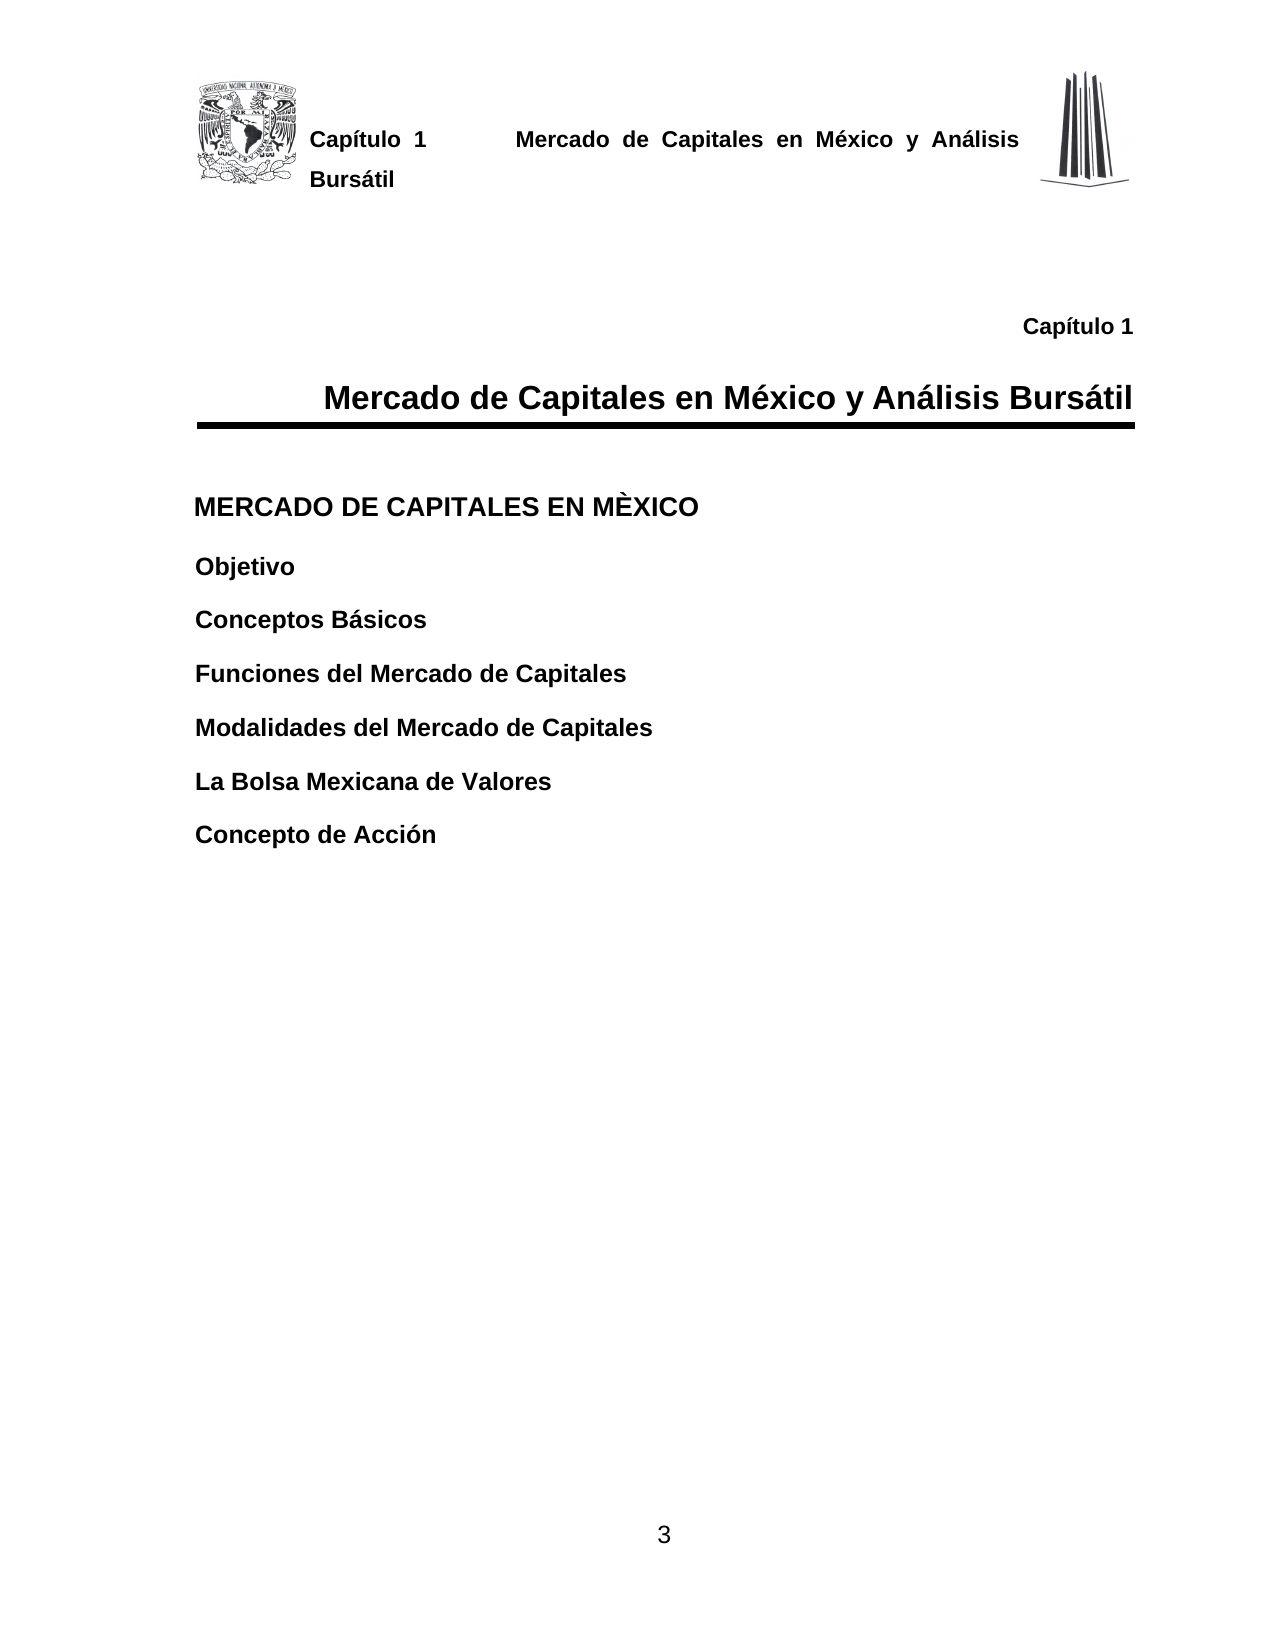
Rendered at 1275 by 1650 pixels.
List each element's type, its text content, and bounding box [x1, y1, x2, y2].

subtitle Mercado de Capitales en México y Análisis Bursátil [195, 378, 1133, 416]
subtitle Objetivo [195, 552, 1133, 580]
subtitle Conceptos Básicos [195, 605, 1133, 634]
subtitle Concepto de Acción [195, 820, 1133, 849]
subtitle MERCADO DE CAPITALES EN MÈXICO [194, 491, 1133, 522]
subtitle Modalidades del Mercado de Capitales [195, 713, 1133, 742]
text Capítulo 1 [195, 313, 1133, 340]
subtitle La Bolsa Mexicana de Valores [195, 767, 1133, 795]
picture [1034, 65, 1136, 193]
subtitle Funciones del Mercado de Capitales [195, 659, 1133, 688]
